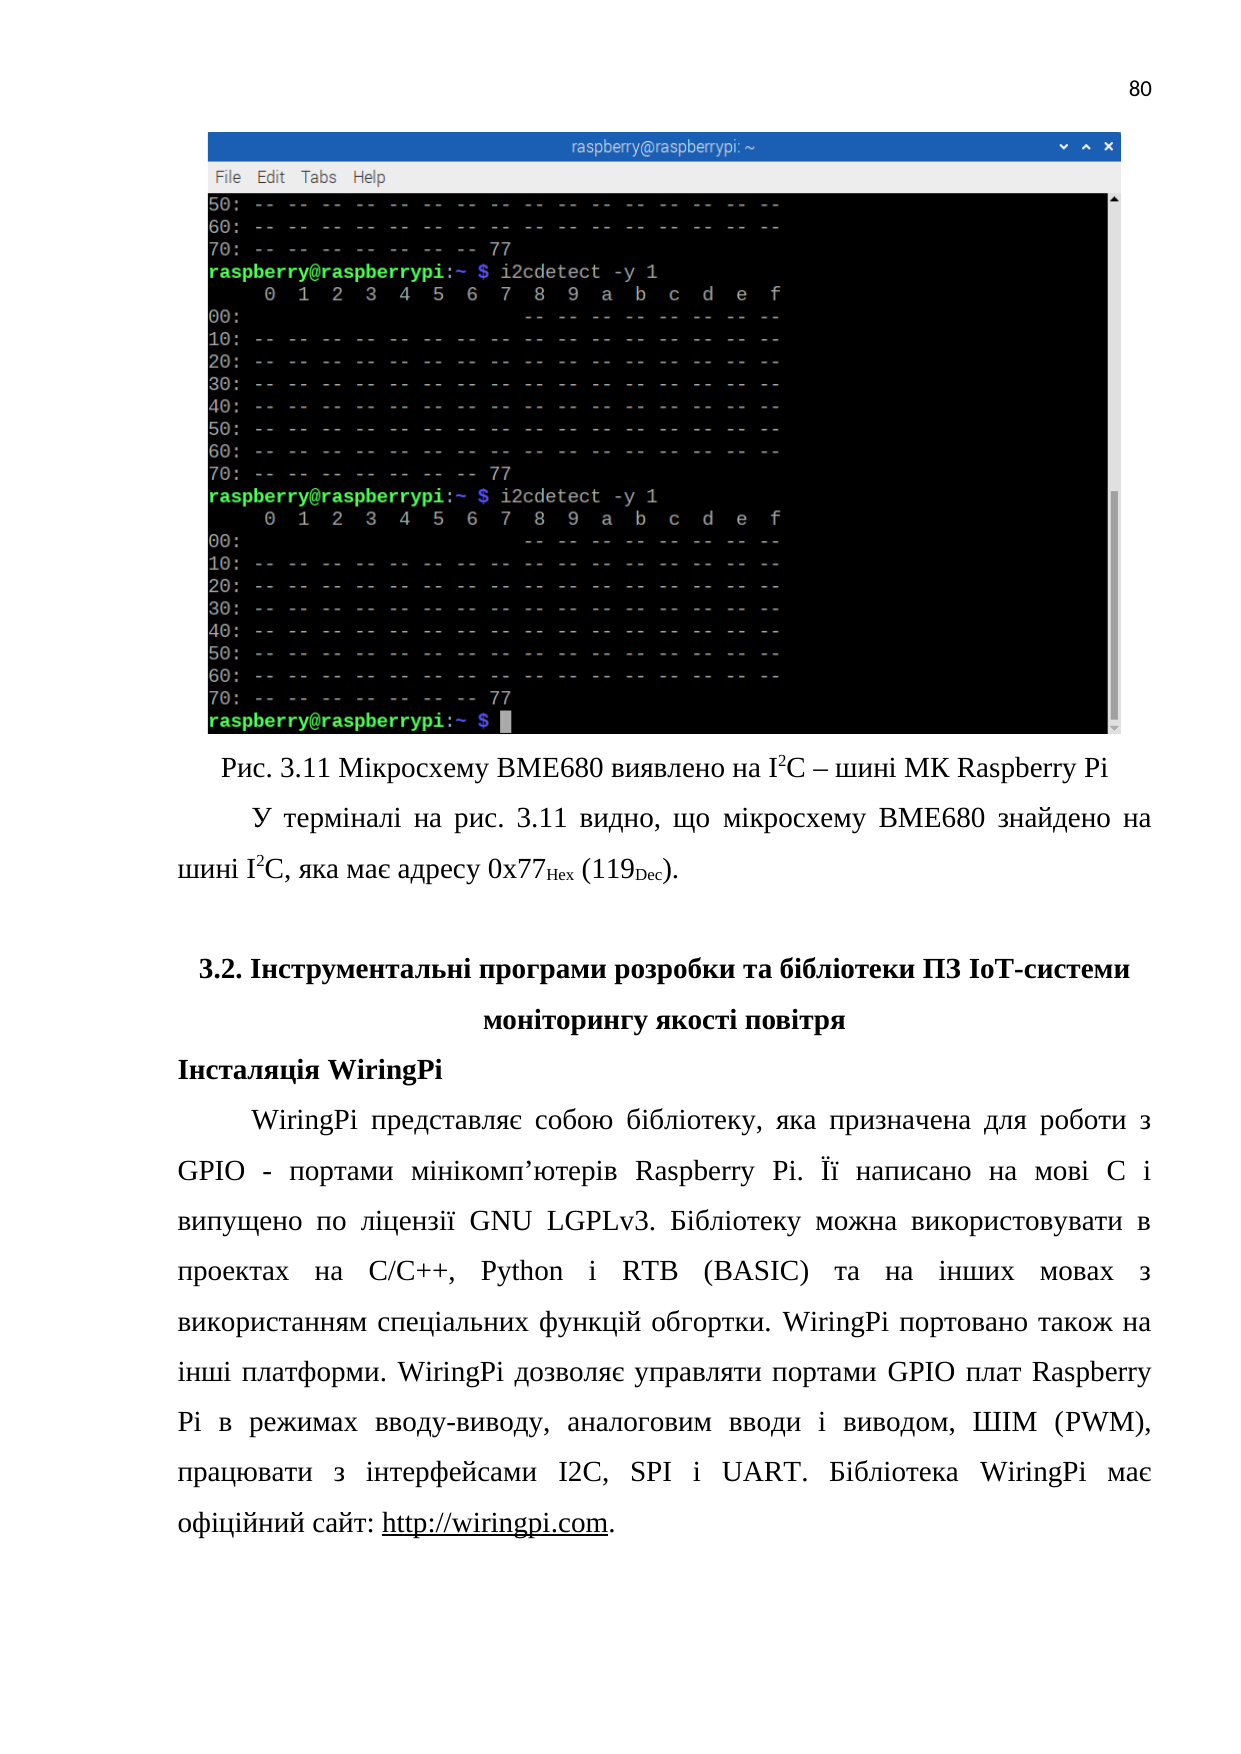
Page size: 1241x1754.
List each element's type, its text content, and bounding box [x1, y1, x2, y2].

subtitle 3.2. Інструментальні програми розробки та бібліотеки ПЗ IoT-системи моніторингу якості повітря [177, 951, 1152, 1035]
text Інсталяція WiringPi [177, 1052, 1152, 1086]
picture [207, 132, 1121, 734]
text WiringPi представляє собою бібліотеку, яка призначена для роботи з GPIO - портами мінікомп’ютерів Raspberry Pi. Її написано на мові С і випущено по ліцензії GNU LGPLv3. Бібліотеку можна використовувати в проектах на C/C++, Python і RTB (BASIC) та на інших мовах з використанням спеціальних функцій обгортки. WiringPi портовано також на інші платформи. WiringPi дозволяє управляти портами GPIO плат Raspberry Pi в режимах вводу-виводу, аналоговим вводи і виводом, ШІМ (PWM), працювати з інтерфейсами I2C, SPI і UART. Бібліотека WiringPi має офіційний сайт: http://wiringpi.com. [177, 1102, 1152, 1538]
text У терміналі на рис. 3.11 видно, що мікросхему BME680 знайдено на шині I2C, яка має адресу 0x77Hex (119Dec). [177, 801, 1152, 884]
text Рис. 3.11 Мікросхему BME680 виявлено на I2C – шині МК Raspberry Pi [177, 750, 1152, 784]
